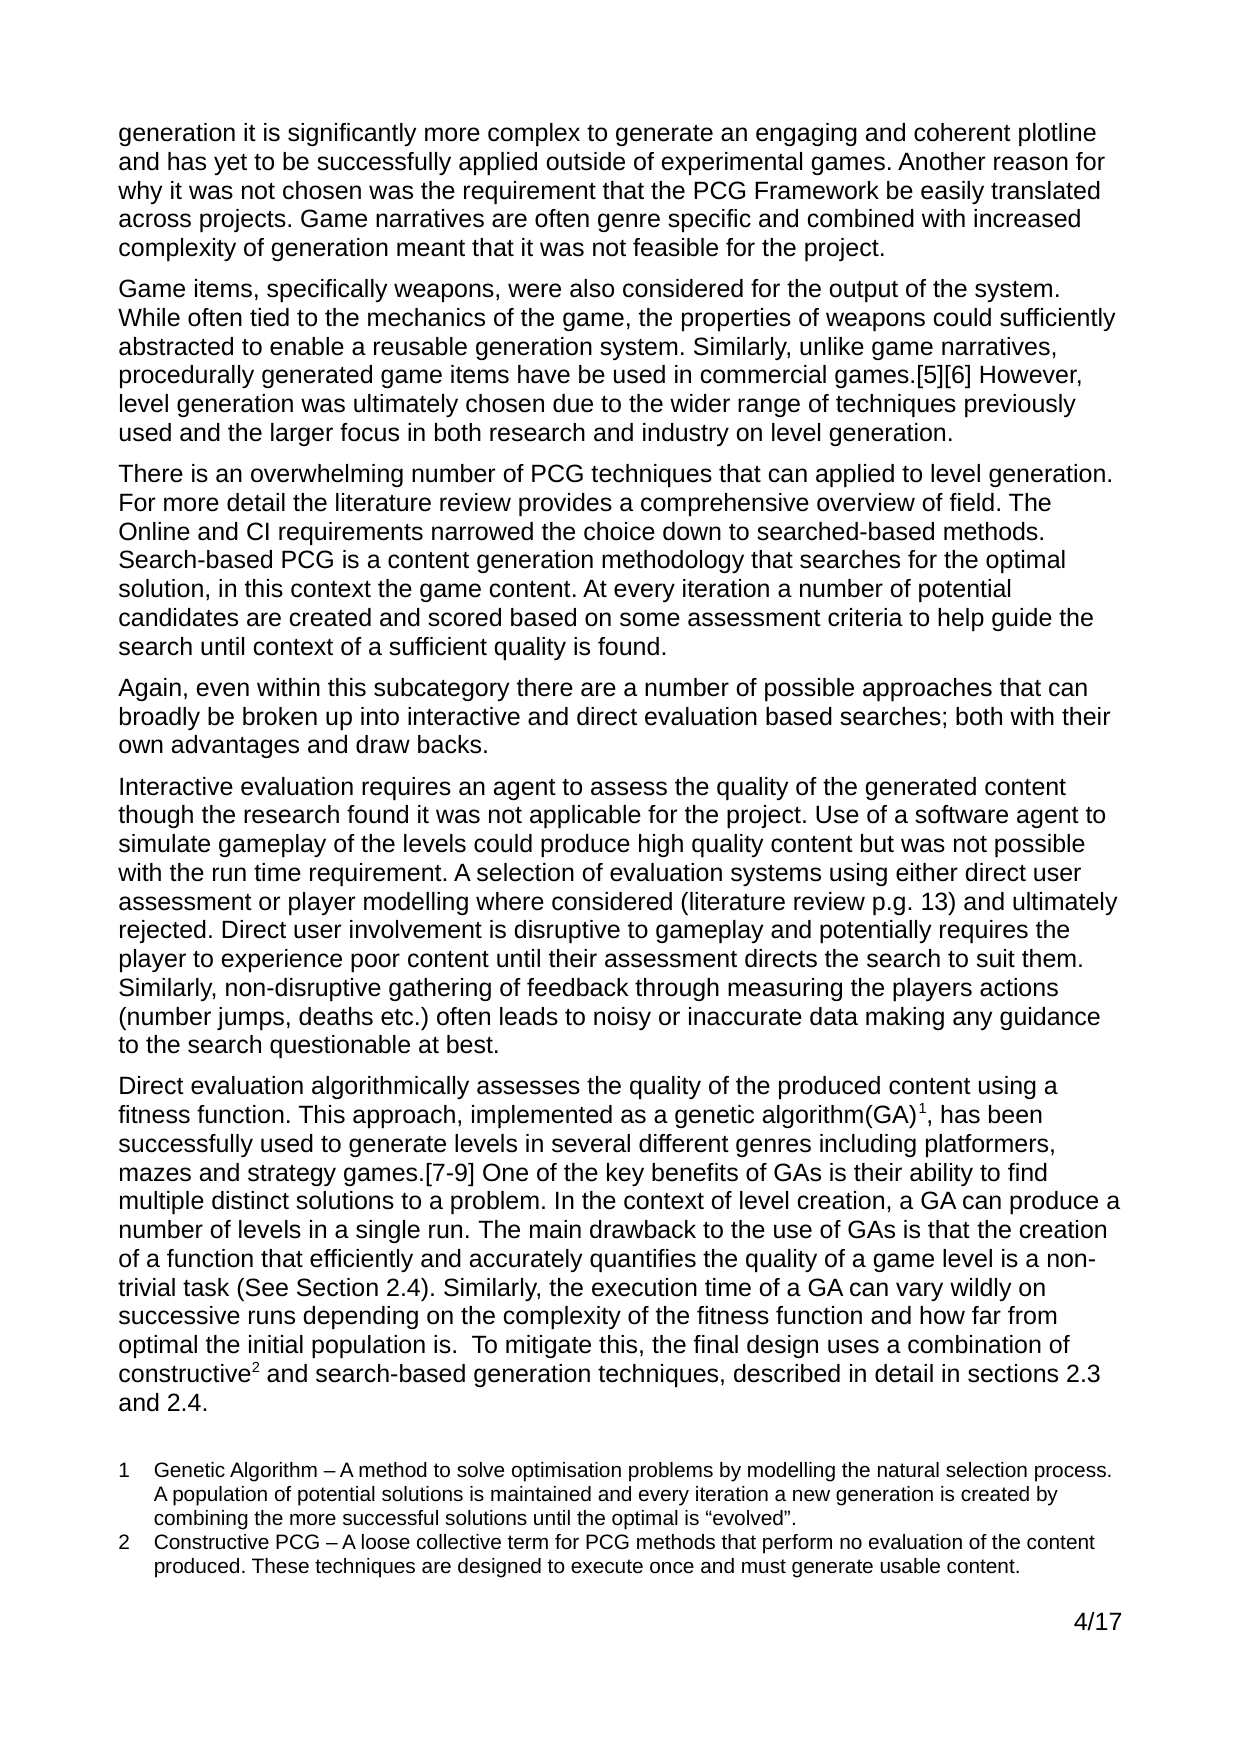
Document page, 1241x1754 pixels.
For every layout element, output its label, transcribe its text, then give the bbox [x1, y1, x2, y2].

text Direct evaluation algorithmically assesses the quality of the produced content using a fitness function. This approach, implemented as a genetic algorithm(GA), has been successfully used to generate levels in several different genres including platformers, mazes and strategy games.[7-9] One of the key benefits of GAs is their ability to find multiple distinct solutions to a problem. In the context of level creation, a GA can produce a number of levels in a single run. The main drawback to the use of GAs is that the creation of a function that efficiently and accurately quantifies the quality of a game level is a non-trivial task (See Section 2.4). Similarly, the execution time of a GA can vary wildly on successive runs depending on the complexity of the fitness function and how far from optimal the initial population is. To mitigate this, the final design uses a combination of constructive and search-based generation techniques, described in detail in sections 2.3 and 2.4. [118, 1071, 1122, 1416]
text Again, even within this subcategory there are a number of possible approaches that can broadly be broken up into interactive and direct evaluation based searches; both with their own advantages and draw backs. [118, 673, 1122, 759]
text There is an overwhelming number of PCG techniques that can applied to level generation. For more detail the literature review provides a comprehensive overview of field. The Online and CI requirements narrowed the choice down to searched-based methods. Search-based PCG is a content generation methodology that searches for the optimal solution, in this context the game content. At every iteration a number of potential candidates are created and scored based on some assessment criteria to help guide the search until context of a sufficient quality is found. [118, 459, 1122, 660]
text Genetic Algorithm – A method to solve optimisation problems by modelling the natural selection process. A population of potential solutions is maintained and every iteration a new generation is created by combining the more successful solutions until the optimal is “evolved”. [118, 1458, 1122, 1530]
text Constructive PCG – A loose collective term for PCG methods that perform no evaluation of the content produced. These techniques are designed to execute once and must generate usable content. [118, 1530, 1122, 1578]
text Interactive evaluation requires an agent to assess the quality of the generated content though the research found it was not applicable for the project. Use of a software agent to simulate gameplay of the levels could produce high quality content but was not possible with the run time requirement. A selection of evaluation systems using either direct user assessment or player modelling where considered (literature review p.g. 13) and ultimately rejected. Direct user involvement is disruptive to gameplay and potentially requires the player to experience poor content until their assessment directs the search to suit them. Similarly, non-disruptive gathering of feedback through measuring the players actions (number jumps, deaths etc.) often leads to noisy or inaccurate data making any guidance to the search questionable at best. [118, 771, 1122, 1059]
text Game items, specifically weapons, were also considered for the output of the system. While often tied to the mechanics of the game, the properties of weapons could sufficiently abstracted to enable a reusable generation system. Similarly, unlike game narratives, procedurally generated game items have be used in commercial games.[5][6] However, level generation was ultimately chosen due to the wider range of techniques previously used and the larger focus in both research and industry on level generation. [118, 274, 1122, 447]
text generation it is significantly more complex to generate an engaging and coherent plotline and has yet to be successfully applied outside of experimental games. Another reason for why it was not chosen was the requirement that the PCG Framework be easily translated across projects. Game narratives are often genre specific and combined with increased complexity of generation meant that it was not feasible for the project. [118, 118, 1122, 262]
